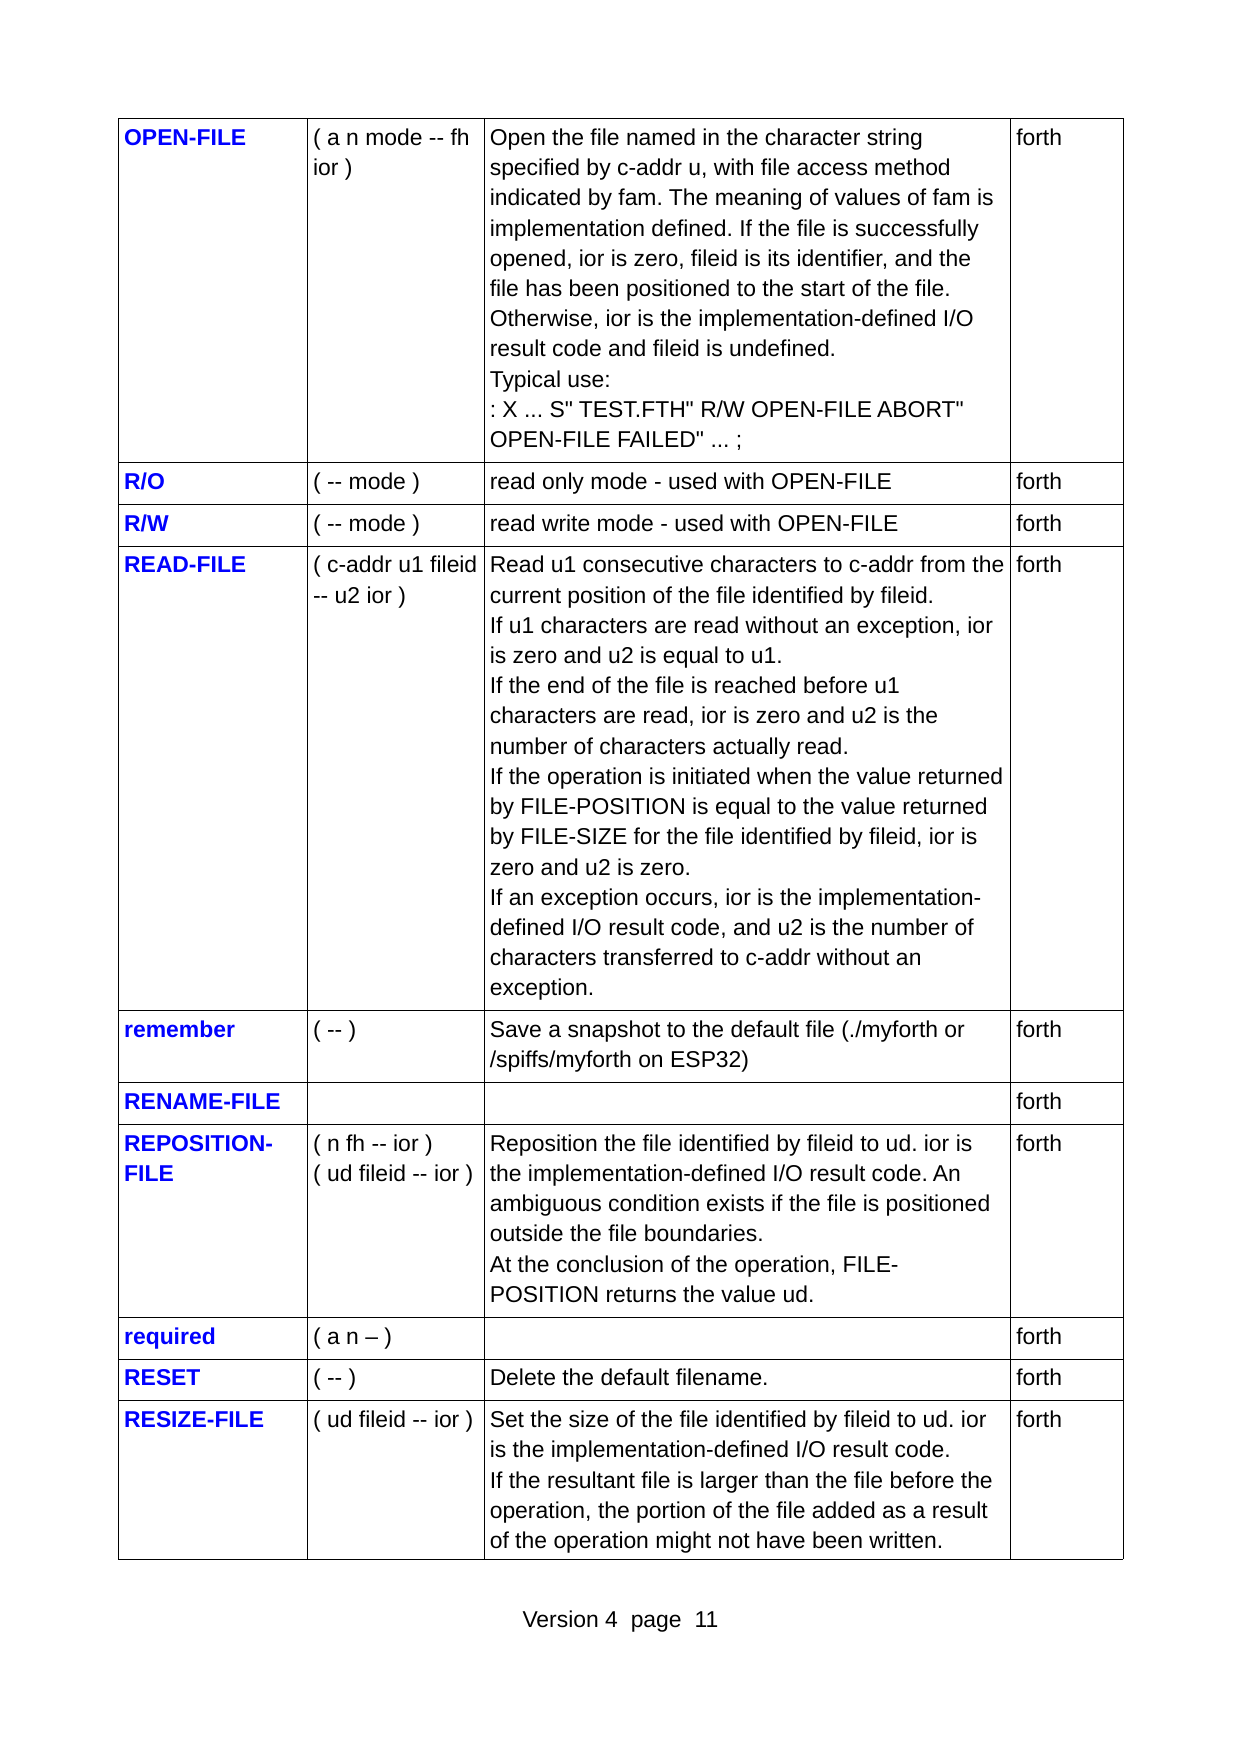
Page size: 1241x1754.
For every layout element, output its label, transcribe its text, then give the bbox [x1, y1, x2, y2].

table_cell Read u1 consecutive characters to c-addr from the current position of the file identified by fileid. If u1 characters are read without an exception, ior is zero and u2 is equal to u1. If the end of the file is reached before u1 characters are read, ior is zero and u2 is the number of characters actually read. If the operation is initiated when the value returned by FILE-POSITION is equal to the value returned by FILE-SIZE for the file identified by fileid, ior is zero and u2 is zero. If an exception occurs, ior is the implementation-defined I/O result code, and u2 is the number of characters transferred to c-addr without an exception. [485, 547, 1010, 1010]
table_cell remember [119, 1011, 307, 1082]
table_cell Open the file named in the character string specified by c-addr u, with file access method indicated by fam. The meaning of values of fam is implementation defined. If the file is successfully opened, ior is zero, fileid is its identifier, and the file has been positioned to the start of the file. Otherwise, ior is the implementation-defined I/O result code and fileid is undefined. Typical use: : X ... S" TEST.FTH" R/W OPEN-FILE ABORT" OPEN-FILE FAILED" ... ; [485, 119, 1010, 462]
table_cell RESIZE-FILE [119, 1401, 307, 1559]
table_cell Set the size of the file identified by fileid to ud. ior is the implementation-defined I/O result code. If the resultant file is larger than the file before the operation, the portion of the file added as a result of the operation might not have been written. [485, 1401, 1010, 1559]
table_cell ( -- ) [308, 1360, 484, 1400]
table_cell OPEN-FILE [119, 119, 307, 462]
table_cell read write mode - used with OPEN-FILE [485, 505, 1010, 546]
table_cell ( -- ) [308, 1011, 484, 1082]
table_cell REPOSITION-FILE [119, 1125, 307, 1317]
table_cell ( a n – ) [308, 1318, 484, 1358]
table_cell forth [1011, 1011, 1123, 1082]
table_cell RENAME-FILE [119, 1083, 307, 1124]
table_cell RESET [119, 1360, 307, 1400]
table_cell ( a n mode -- fh ior ) [308, 119, 484, 462]
table_cell READ-FILE [119, 547, 307, 1010]
table_cell forth [1011, 547, 1123, 1010]
table_cell R/W [119, 505, 307, 546]
table_cell Delete the default filename. [485, 1360, 1010, 1400]
table_cell forth [1011, 463, 1123, 504]
table_cell ( ud fileid -- ior ) [308, 1401, 484, 1559]
table_cell R/O [119, 463, 307, 504]
table_cell [485, 1083, 1010, 1124]
table_cell forth [1011, 1125, 1123, 1317]
table_cell Reposition the file identified by fileid to ud. ior is the implementation-defined I/O result code. An ambiguous condition exists if the file is positioned outside the file boundaries. At the conclusion of the operation, FILE-POSITION returns the value ud. [485, 1125, 1010, 1317]
table_cell Save a snapshot to the default file (./myforth or /spiffs/myforth on ESP32) [485, 1011, 1010, 1082]
table_cell ( -- mode ) [308, 505, 484, 546]
table_cell [308, 1083, 484, 1124]
table_cell forth [1011, 1318, 1123, 1358]
table_cell ( c-addr u1 fileid -- u2 ior ) [308, 547, 484, 1010]
table_cell forth [1011, 505, 1123, 546]
table_cell forth [1011, 119, 1123, 462]
table_cell read only mode - used with OPEN-FILE [485, 463, 1010, 504]
table_cell forth [1011, 1083, 1123, 1124]
table_cell forth [1011, 1401, 1123, 1559]
table_cell forth [1011, 1360, 1123, 1400]
table_cell ( n fh -- ior ) ( ud fileid -- ior ) [308, 1125, 484, 1317]
table_cell [485, 1318, 1010, 1358]
table_cell required [119, 1318, 307, 1358]
table_cell ( -- mode ) [308, 463, 484, 504]
